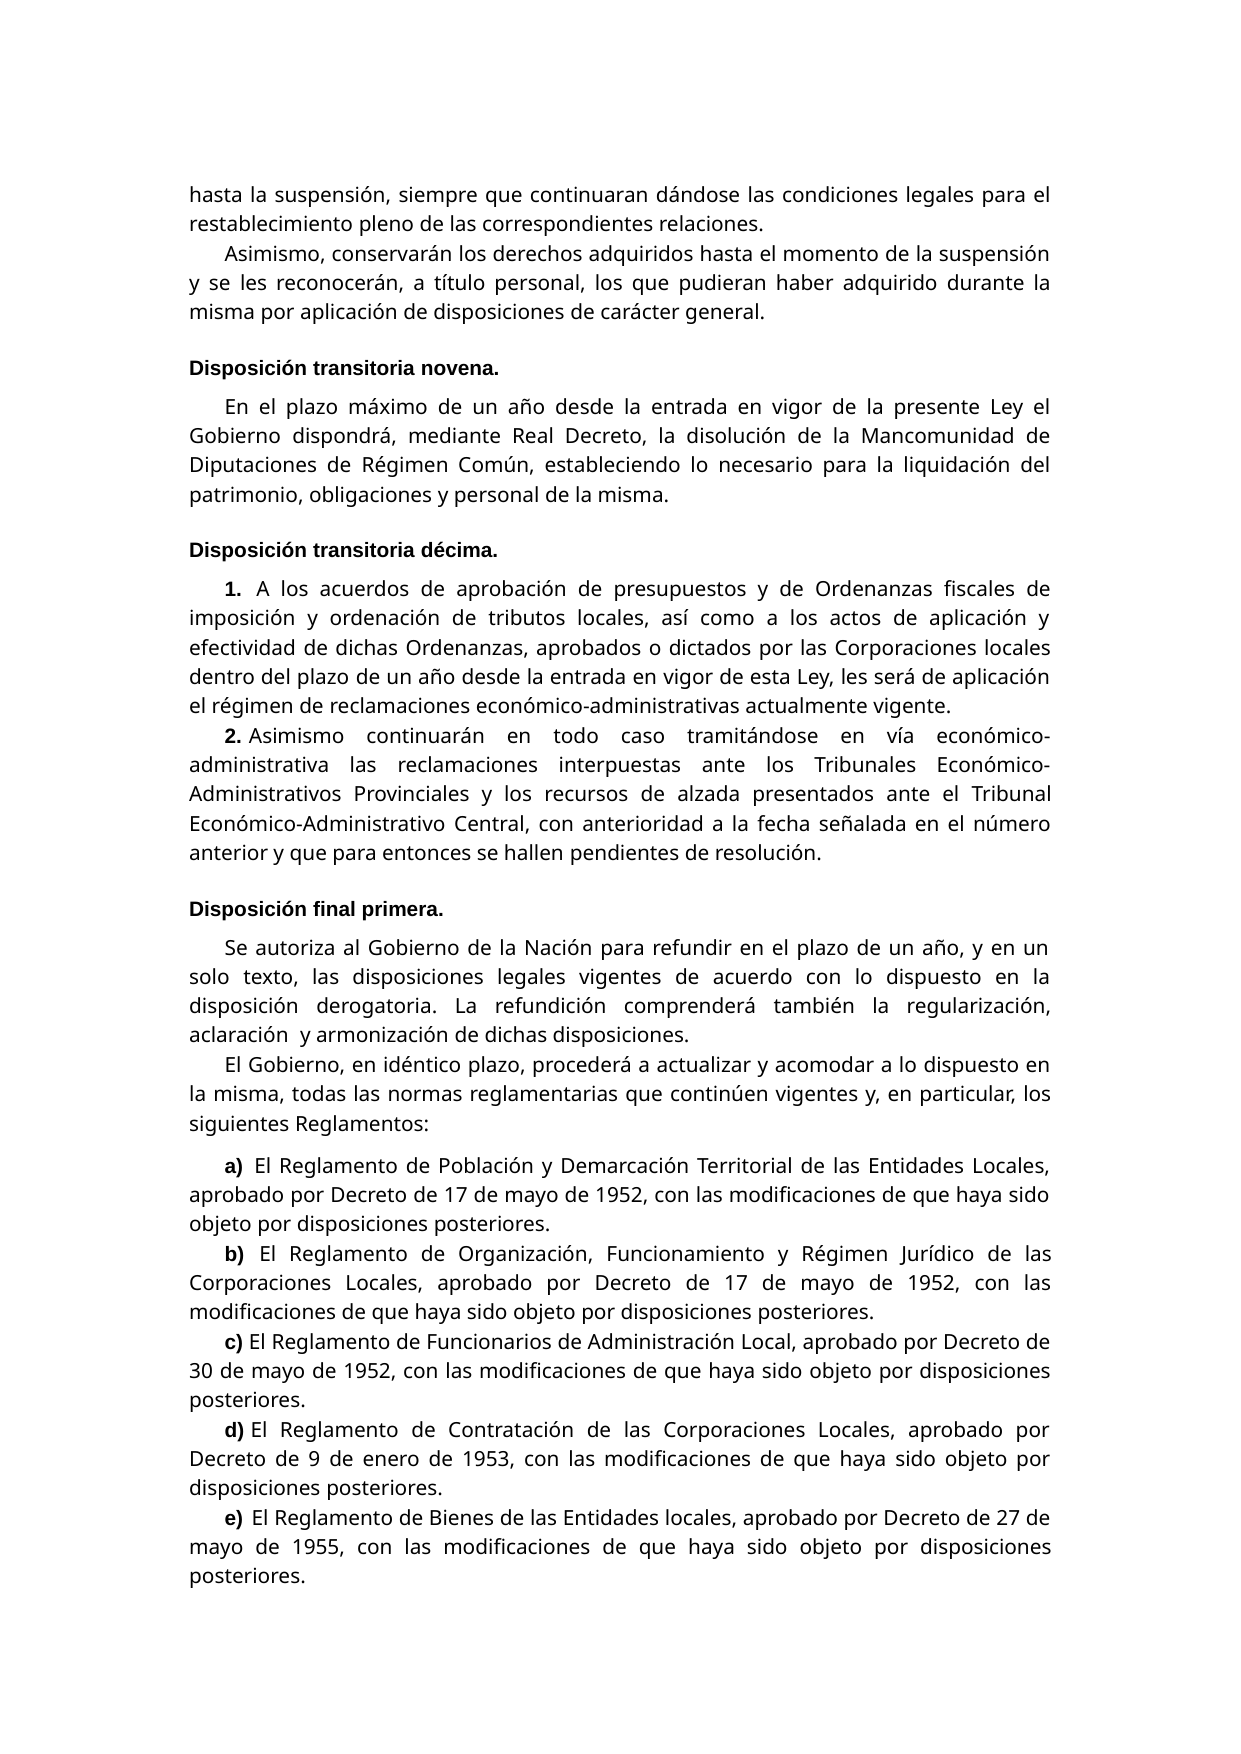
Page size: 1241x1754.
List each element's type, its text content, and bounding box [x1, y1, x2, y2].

subtitle Disposición transitoria décima. [189, 538, 1184, 562]
list El Reglamento de Población y Demarcación Territorial de las Entidades Locales, aprobado por Decreto de 17 de mayo de 1952, con las modificaciones de que haya sido objeto por disposiciones posteriores. [189, 1151, 1051, 1238]
list A los acuerdos de aprobación de presupuestos y de Ordenanzas fiscales de imposición y ordenación de tributos locales, así como a los actos de aplicación y efectividad de dichas Ordenanzas, aprobados o dictados por las Corporaciones locales dentro del plazo de un año desde la entrada en vigor de esta Ley, les será de aplicación el régimen de reclamaciones económico-administrativas actualmente vigente. [189, 574, 1051, 720]
list El Reglamento de Organización, Funcionamiento y Régimen Jurídico de las Corporaciones Locales, aprobado por Decreto de 17 de mayo de 1952, con las modificaciones de que haya sido objeto por disposiciones posteriores. [189, 1239, 1051, 1326]
text Asimismo, conservarán los derechos adquiridos hasta el momento de la suspensión y se les reconocerán, a título personal, los que pudieran haber adquirido durante la misma por aplicación de disposiciones de carácter general. [189, 239, 1051, 326]
subtitle Disposición transitoria novena. [189, 356, 1184, 380]
text hasta la suspensión, siempre que continuaran dándose las condiciones legales para el restablecimiento pleno de las correspondientes relaciones. [189, 180, 1051, 238]
text El Gobierno, en idéntico plazo, procederá a actualizar y acomodar a lo dispuesto en la misma, todas las normas reglamentarias que continúen vigentes y, en particular, los siguientes Reglamentos: [189, 1050, 1051, 1137]
list Asimismo continuarán en todo caso tramitándose en vía económico-administrativa las reclamaciones interpuestas ante los Tribunales Económico-Administrativos Provinciales y los recursos de alzada presentados ante el Tribunal Económico-Administrativo Central, con anterioridad a la fecha señalada en el número anterior y que para entonces se hallen pendientes de resolución. [189, 721, 1051, 867]
subtitle Disposición final primera. [189, 897, 1184, 921]
list El Reglamento de Contratación de las Corporaciones Locales, aprobado por Decreto de 9 de enero de 1953, con las modificaciones de que haya sido objeto por disposiciones posteriores. [189, 1415, 1051, 1502]
text Se autoriza al Gobierno de la Nación para refundir en el plazo de un año, y en un solo texto, las disposiciones legales vigentes de acuerdo con lo dispuesto en la disposición derogatoria. La refundición comprenderá también la regularización, aclaración y armonización de dichas disposiciones. [189, 933, 1051, 1049]
list El Reglamento de Funcionarios de Administración Local, aprobado por Decreto de 30 de mayo de 1952, con las modificaciones de que haya sido objeto por disposiciones posteriores. [189, 1327, 1051, 1414]
text En el plazo máximo de un año desde la entrada en vigor de la presente Ley el Gobierno dispondrá, mediante Real Decreto, la disolución de la Mancomunidad de Diputaciones de Régimen Común, estableciendo lo necesario para la liquidación del patrimonio, obligaciones y personal de la misma. [189, 392, 1051, 508]
list El Reglamento de Bienes de las Entidades locales, aprobado por Decreto de 27 de mayo de 1955, con las modificaciones de que haya sido objeto por disposiciones posteriores. [189, 1503, 1051, 1590]
